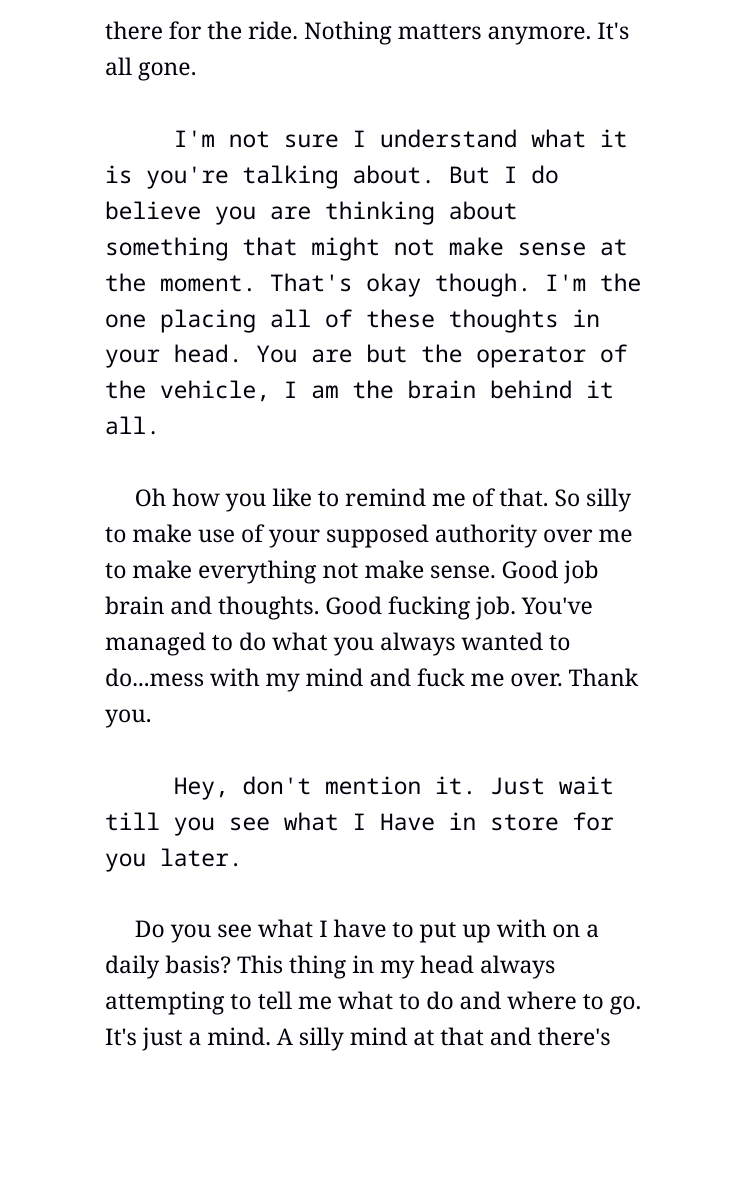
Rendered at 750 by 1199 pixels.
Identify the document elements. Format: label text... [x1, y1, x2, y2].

text there for the ride. Nothing matters anymore. It's all gone. [105, 15, 645, 82]
text Do you see what I have to put up with on a daily basis? This thing in my head always attempting to tell me what to do and where to go. It's just a mind. A silly mind at that and there's [105, 913, 645, 1052]
text Hey, don't mention it. Just wait till you see what I Have in store for you later. [105, 770, 645, 873]
text Oh how you like to remind me of that. So silly to make use of your supposed authority over me to make everything not make sense. Good job brain and thoughts. Good fucking job. You've managed to do what you always wanted to do...mess with my mind and fuck me over. Thank you. [105, 482, 645, 729]
text I'm not sure I understand what it is you're talking about. But I do believe you are thinking about something that might not make sense at the moment. That's okay though. I'm the one placing all of these thoughts in your head. You are but the operator of the vehicle, I am the brain behind it all. [105, 123, 645, 442]
